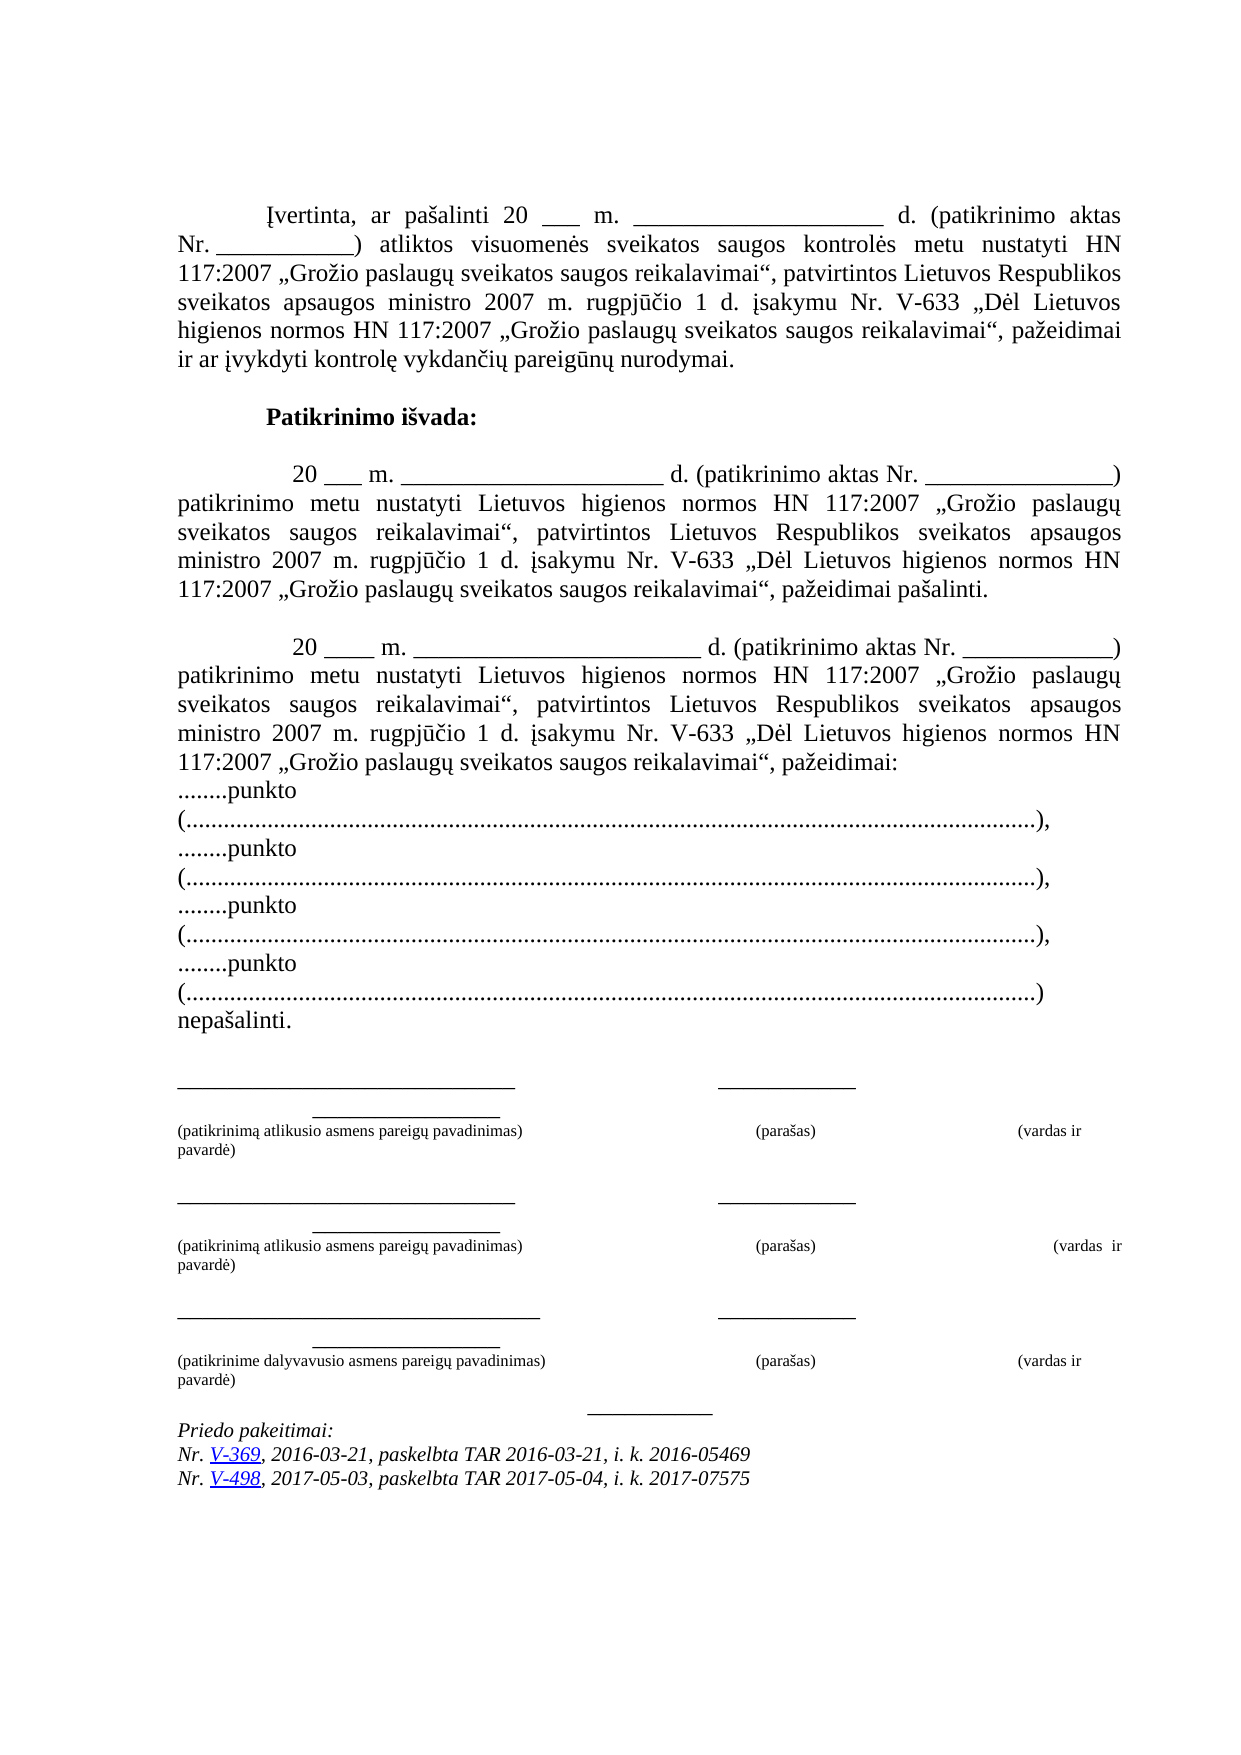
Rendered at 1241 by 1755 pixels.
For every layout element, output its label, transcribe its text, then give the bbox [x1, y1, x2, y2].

text ........punkto (........................................................................................................................................), [177, 890, 1122, 948]
text Įvertinta, ar pašalinti 20 ___ m. ____________________ d. (patikrinimo aktas Nr. ___________) atliktos visuomenės sveikatos saugos kontrolės metu nustatyti HN 117:2007 „Grožio paslaugų sveikatos saugos reikalavimai“, patvirtintos Lietuvos Respublikos sveikatos apsaugos ministro 2007 m. rugpjūčio 1 d. įsakymu Nr. V-633 „Dėl Lietuvos higienos normos HN 117:2007 „Grožio paslaugų sveikatos saugos reikalavimai“, pažeidimai ir ar įvykdyti kontrolę vykdančių pareigūnų nurodymai. [177, 200, 1122, 373]
text ........punkto (........................................................................................................................................), [177, 833, 1122, 890]
text ........punkto (........................................................................................................................................), [177, 775, 1122, 833]
text (patikrinime dalyvavusio asmens pareigų pavadinimas) (parašas) (vardas ir pavardė) [177, 1350, 1122, 1389]
text ___________________________ ___________ _______________ [177, 1178, 1122, 1235]
text (patikrinimą atlikusio asmens pareigų pavadinimas) (parašas) (vardas ir pavardė) [177, 1235, 1122, 1274]
text  20 ___ m. _____________________ d. (patikrinimo aktas Nr. _______________) patikrinimo metu nustatyti Lietuvos higienos normos HN 117:2007 „Grožio paslaugų sveikatos saugos reikalavimai“, patvirtintos Lietuvos Respublikos sveikatos apsaugos ministro 2007 m. rugpjūčio 1 d. įsakymu Nr. V-633 „Dėl Lietuvos higienos normos HN 117:2007 „Grožio paslaugų sveikatos saugos reikalavimai“, pažeidimai pašalinti. [177, 459, 1122, 603]
text ___________________________ ___________ _______________ [177, 1063, 1122, 1120]
text __________ [177, 1389, 1122, 1417]
text (patikrinimą atlikusio asmens pareigų pavadinimas) (parašas) (vardas ir pavardė) [177, 1120, 1122, 1159]
text Patikrinimo išvada: [177, 402, 1122, 430]
text Priedo pakeitimai: [177, 1417, 1122, 1442]
text  20 ____ m. _______________________ d. (patikrinimo aktas Nr. ____________) patikrinimo metu nustatyti Lietuvos higienos normos HN 117:2007 „Grožio paslaugų sveikatos saugos reikalavimai“, patvirtintos Lietuvos Respublikos sveikatos apsaugos ministro 2007 m. rugpjūčio 1 d. įsakymu Nr. V-633 „Dėl Lietuvos higienos normos HN 117:2007 „Grožio paslaugų sveikatos saugos reikalavimai“, pažeidimai: [177, 632, 1122, 775]
text ........punkto (........................................................................................................................................) nepašalinti. [177, 948, 1122, 1034]
text _____________________________ ___________ _______________ [177, 1293, 1122, 1350]
text Nr. V-498, 2017-05-03, paskelbta TAR 2017-05-04, i. k. 2017-07575 [177, 1466, 1122, 1490]
text Nr. V-369, 2016-03-21, paskelbta TAR 2016-03-21, i. k. 2016-05469 [177, 1442, 1122, 1466]
